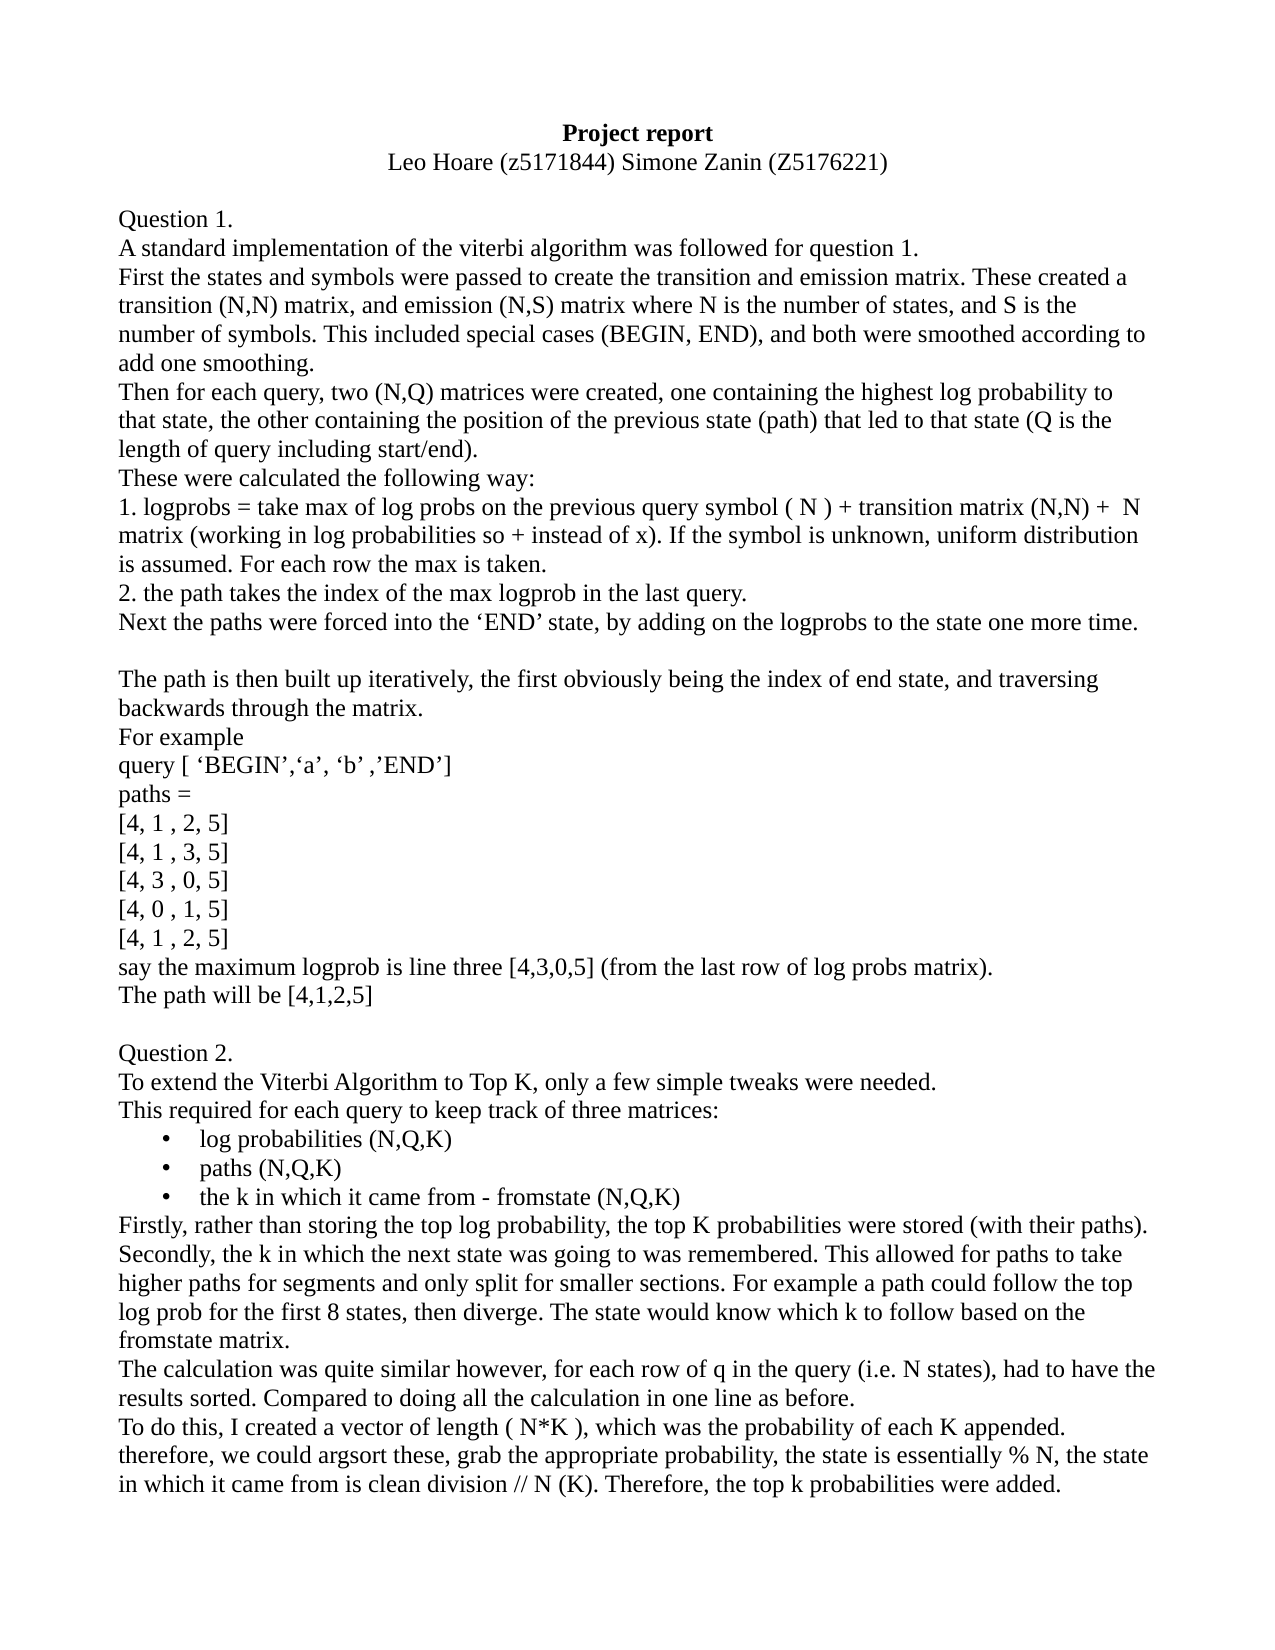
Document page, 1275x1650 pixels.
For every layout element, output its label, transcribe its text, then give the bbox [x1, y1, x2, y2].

text This required for each query to keep track of three matrices: [118, 1096, 1157, 1124]
text Then for each query, two (N,Q) matrices were created, one containing the highest log probability to that state, the other containing the position of the previous state (path) that led to that state (Q is the length of query including start/end). [118, 377, 1157, 463]
list the k in which it came from - fromstate (N,Q,K) [162, 1182, 1157, 1211]
text query [ ‘BEGIN’,‘a’, ‘b’ ,’END’] [118, 751, 1157, 779]
text These were calculated the following way: [118, 463, 1157, 492]
text To do this, I created a vector of length ( N*K ), which was the probability of each K appended. [118, 1412, 1157, 1441]
text 2. the path takes the index of the max logprob in the last query. [118, 578, 1157, 607]
text [4, 1 , 3, 5] [118, 837, 1157, 866]
text therefore, we could argsort these, grab the appropriate probability, the state is essentially % N, the state in which it came from is clean division // N (K). Therefore, the top k probabilities were added. [118, 1441, 1157, 1498]
text [4, 0 , 1, 5] [118, 894, 1157, 923]
text For example [118, 722, 1157, 751]
text The path will be [4,1,2,5] [118, 981, 1157, 1009]
text Firstly, rather than storing the top log probability, the top K probabilities were stored (with their paths). [118, 1211, 1157, 1239]
text Leo Hoare (z5171844) Simone Zanin (Z5176221) [118, 147, 1157, 176]
text Question 1. [118, 204, 1157, 233]
list log probabilities (N,Q,K) [162, 1124, 1157, 1153]
text Project report [118, 118, 1157, 147]
text Secondly, the k in which the next state was going to was remembered. This allowed for paths to take higher paths for segments and only split for smaller sections. For example a path could follow the top log prob for the first 8 states, then diverge. The state would know which k to follow based on the fromstate matrix. [118, 1239, 1157, 1354]
text The calculation was quite similar however, for each row of q in the query (i.e. N states), had to have the results sorted. Compared to doing all the calculation in one line as before. [118, 1354, 1157, 1412]
text First the states and symbols were passed to create the transition and emission matrix. These created a transition (N,N) matrix, and emission (N,S) matrix where N is the number of states, and S is the number of symbols. This included special cases (BEGIN, END), and both were smoothed according to add one smoothing. [118, 262, 1157, 377]
text A standard implementation of the viterbi algorithm was followed for question 1. [118, 233, 1157, 262]
text say the maximum logprob is line three [4,3,0,5] (from the last row of log probs matrix). [118, 952, 1157, 981]
text Next the paths were forced into the ‘END’ state, by adding on the logprobs to the state one more time. [118, 607, 1157, 636]
text [4, 3 , 0, 5] [118, 866, 1157, 894]
text To extend the Viterbi Algorithm to Top K, only a few simple tweaks were needed. [118, 1067, 1157, 1096]
text [4, 1 , 2, 5] [118, 808, 1157, 837]
list paths (N,Q,K) [162, 1153, 1157, 1182]
text The path is then built up iteratively, the first obviously being the index of end state, and traversing backwards through the matrix. [118, 664, 1157, 722]
text Question 2. [118, 1038, 1157, 1067]
text paths = [118, 779, 1157, 808]
text [4, 1 , 2, 5] [118, 923, 1157, 952]
text 1. logprobs = take max of log probs on the previous query symbol ( N ) + transition matrix (N,N) + N matrix (working in log probabilities so + instead of x). If the symbol is unknown, uniform distribution is assumed. For each row the max is taken. [118, 492, 1157, 578]
